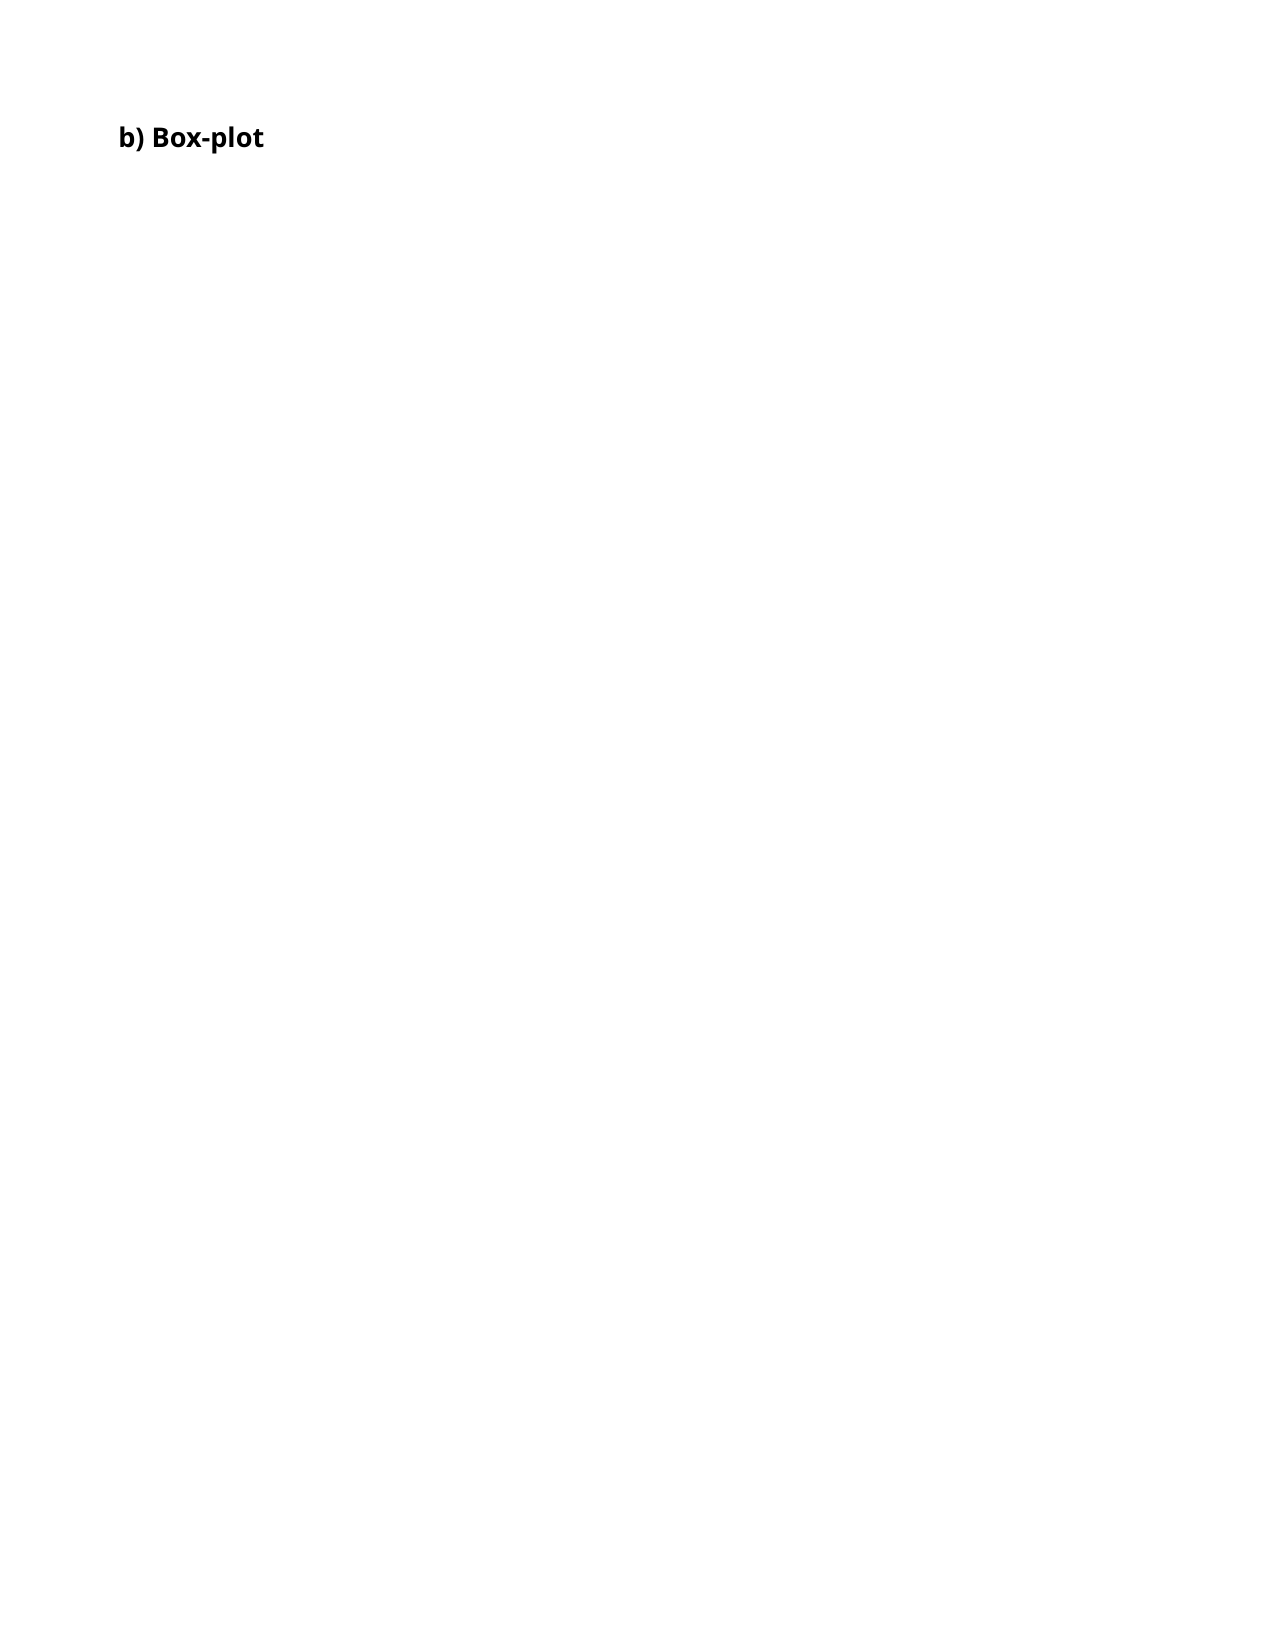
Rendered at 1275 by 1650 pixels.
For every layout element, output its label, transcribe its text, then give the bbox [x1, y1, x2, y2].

subtitle b) Box-plot [118, 118, 1157, 155]
